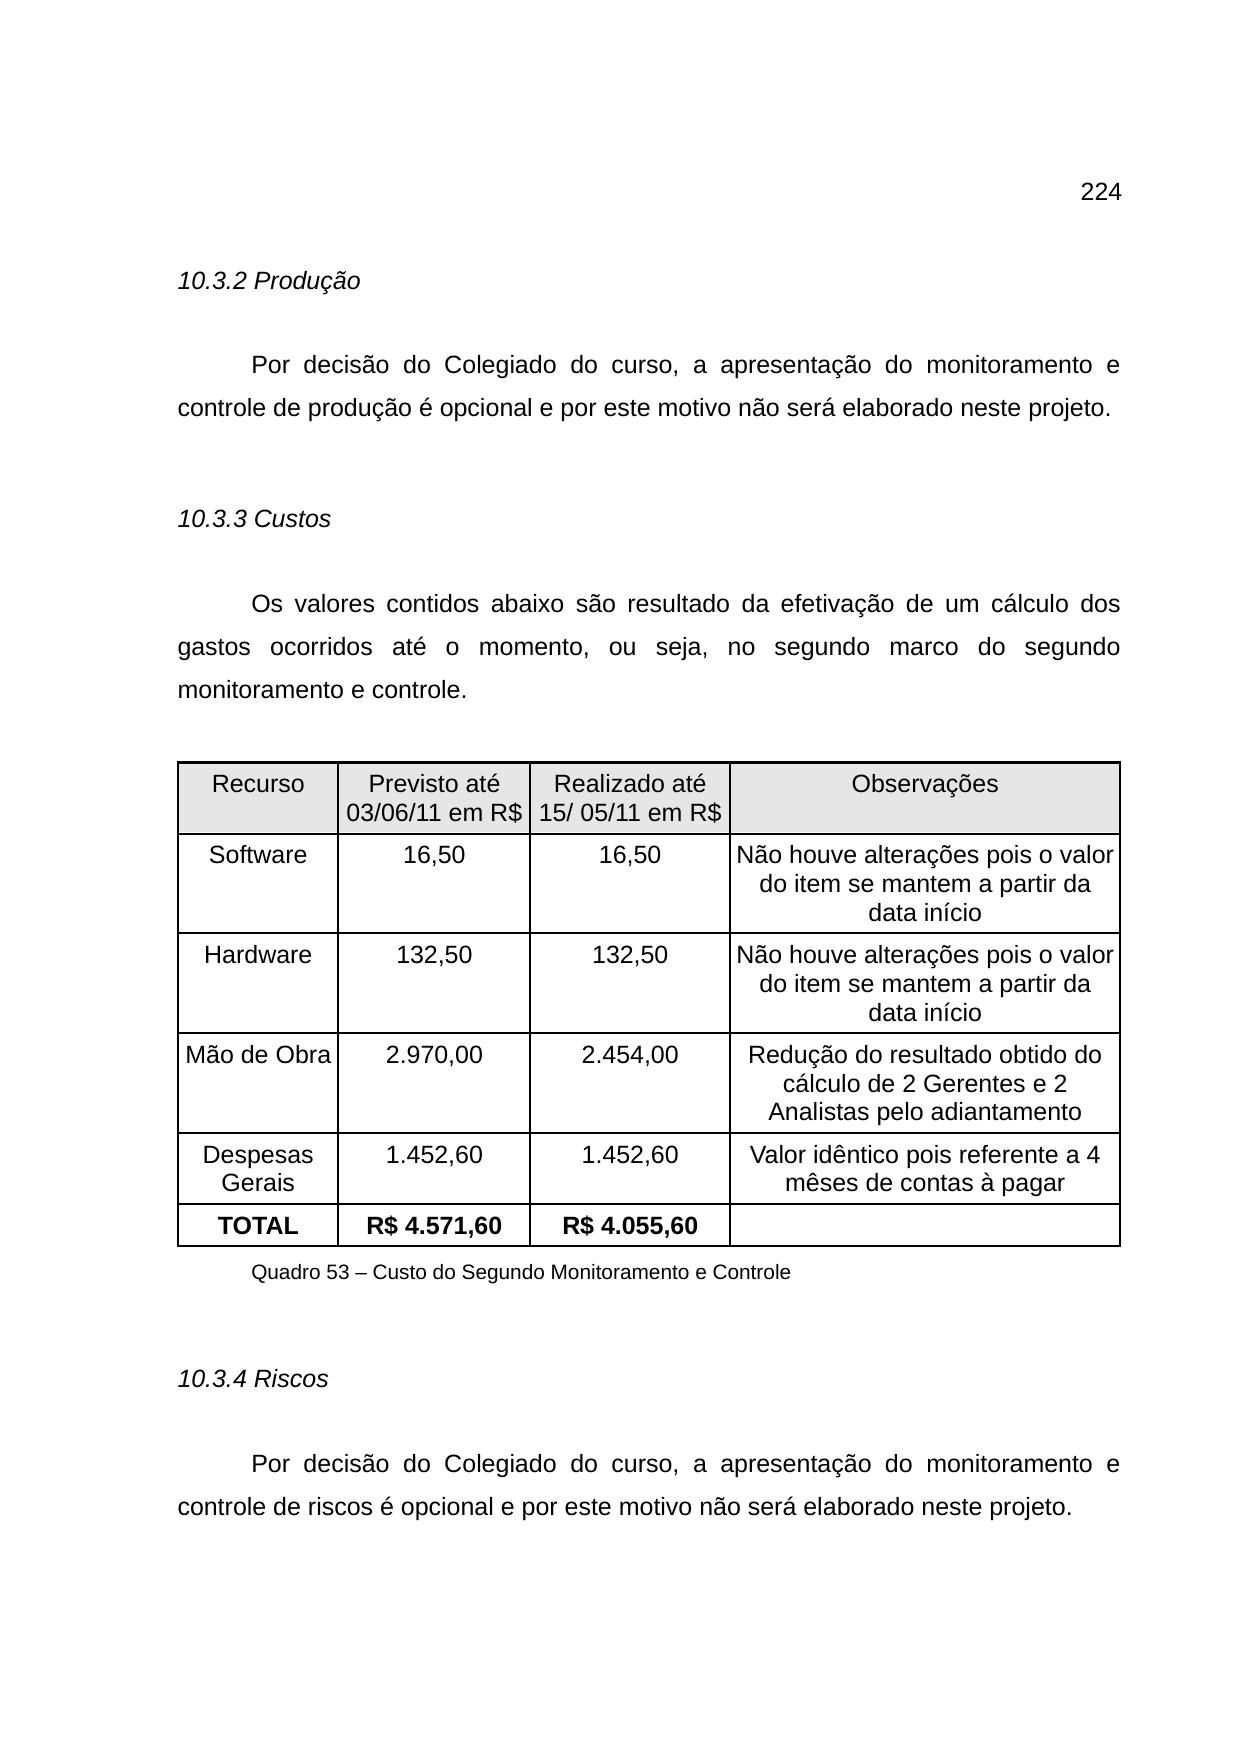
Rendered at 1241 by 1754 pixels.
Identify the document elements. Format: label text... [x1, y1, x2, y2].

text Por decisão do Colegiado do curso, a apresentação do monitoramento e controle de riscos é opcional e por este motivo não será elaborado neste projeto. [177, 1449, 1122, 1521]
table_cell 1.452,60 [531, 1134, 729, 1203]
subtitle 10.3.2 Produção [177, 266, 1122, 294]
table_cell R$ 4.571,60 [339, 1205, 529, 1245]
table_cell 2.970,00 [339, 1034, 529, 1132]
table_cell R$ 4.055,60 [531, 1205, 729, 1245]
table_cell Mão de Obra [179, 1034, 337, 1132]
text Quadro 53 – Custo do Segundo Monitoramento e Controle [177, 1260, 1122, 1284]
table_header Previsto até 03/06/11 em R$ [339, 764, 529, 832]
table_cell Despesas Gerais [179, 1134, 337, 1203]
subtitle 10.3.3 Custos [177, 504, 1122, 533]
table_cell 16,50 [339, 835, 529, 932]
table_header Realizado até 15/ 05/11 em R$ [531, 764, 729, 832]
table_cell Software [179, 835, 337, 932]
table_header Recurso [179, 764, 337, 832]
table_cell Não houve alterações pois o valor do item se mantem a partir da data início [731, 835, 1119, 932]
table_cell 132,50 [531, 934, 729, 1032]
table_cell Hardware [179, 934, 337, 1032]
table_header Observações [731, 764, 1119, 832]
table_cell Valor idêntico pois referente a 4 mêses de contas à pagar [731, 1134, 1119, 1203]
table_cell Redução do resultado obtido do cálculo de 2 Gerentes e 2 Analistas pelo adiantamento [731, 1034, 1119, 1132]
table_cell TOTAL [179, 1205, 337, 1245]
subtitle 10.3.4 Riscos [177, 1364, 1122, 1393]
table_cell [731, 1205, 1119, 1245]
table_cell 2.454,00 [531, 1034, 729, 1132]
table_cell 16,50 [531, 835, 729, 932]
text Os valores contidos abaixo são resultado da efetivação de um cálculo dos gastos ocorridos até o momento, ou seja, no segundo marco do segundo monitoramento e controle. [177, 589, 1122, 704]
table_cell Não houve alterações pois o valor do item se mantem a partir da data início [731, 934, 1119, 1032]
text Por decisão do Colegiado do curso, a apresentação do monitoramento e controle de produção é opcional e por este motivo não será elaborado neste projeto. [177, 350, 1122, 422]
table_cell 132,50 [339, 934, 529, 1032]
table_cell 1.452,60 [339, 1134, 529, 1203]
